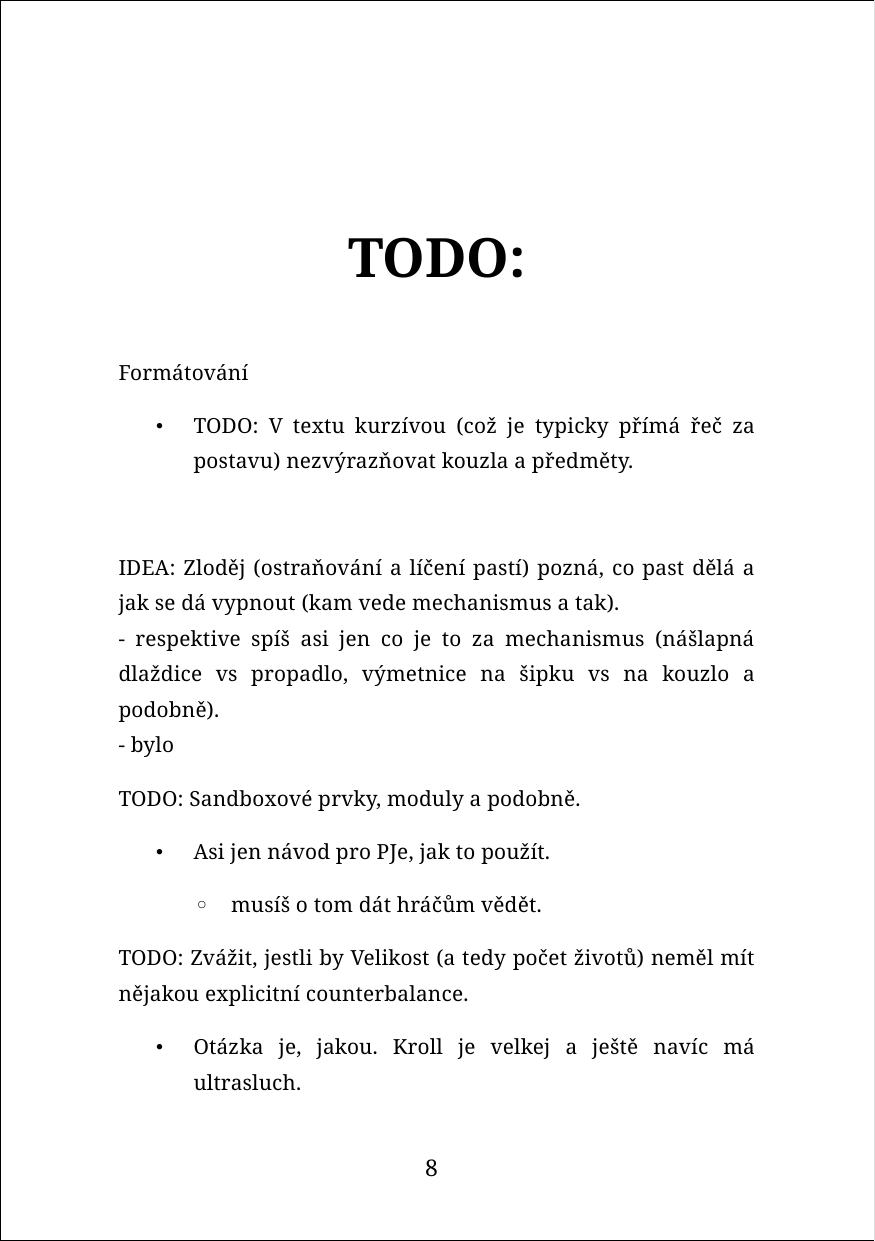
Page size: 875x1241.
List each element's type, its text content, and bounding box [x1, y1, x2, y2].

subtitle TODO: [118, 219, 756, 293]
text TODO: Sandboxové prvky, moduly a podobně. [118, 784, 756, 812]
list Otázka je, jakou. Kroll je velkej a ještě navíc má ultrasluch. [156, 1032, 756, 1096]
list Asi jen návod pro PJe, jak to použít. [156, 837, 756, 866]
text Formátování [118, 358, 756, 386]
list musíš o tom dát hráčům vědět. [193, 890, 756, 919]
text IDEA: Zloděj (ostraňování a líčení pastí) pozná, co past dělá a jak se dá vypnout (kam vede mechanismus a tak). - respektive spíš asi jen co je to za mechanismus (nášlapná dlaždice vs propadlo, výmetnice na šipku vs na kouzlo a podobně). - bylo [118, 553, 756, 759]
list TODO: V textu kurzívou (což je typicky přímá řeč za postavu) nezvýrazňovat kouzla a předměty. [156, 411, 756, 475]
text TODO: Zvážit, jestli by Velikost (a tedy počet životů) neměl mít nějakou explicitní counterbalance. [118, 943, 756, 1007]
